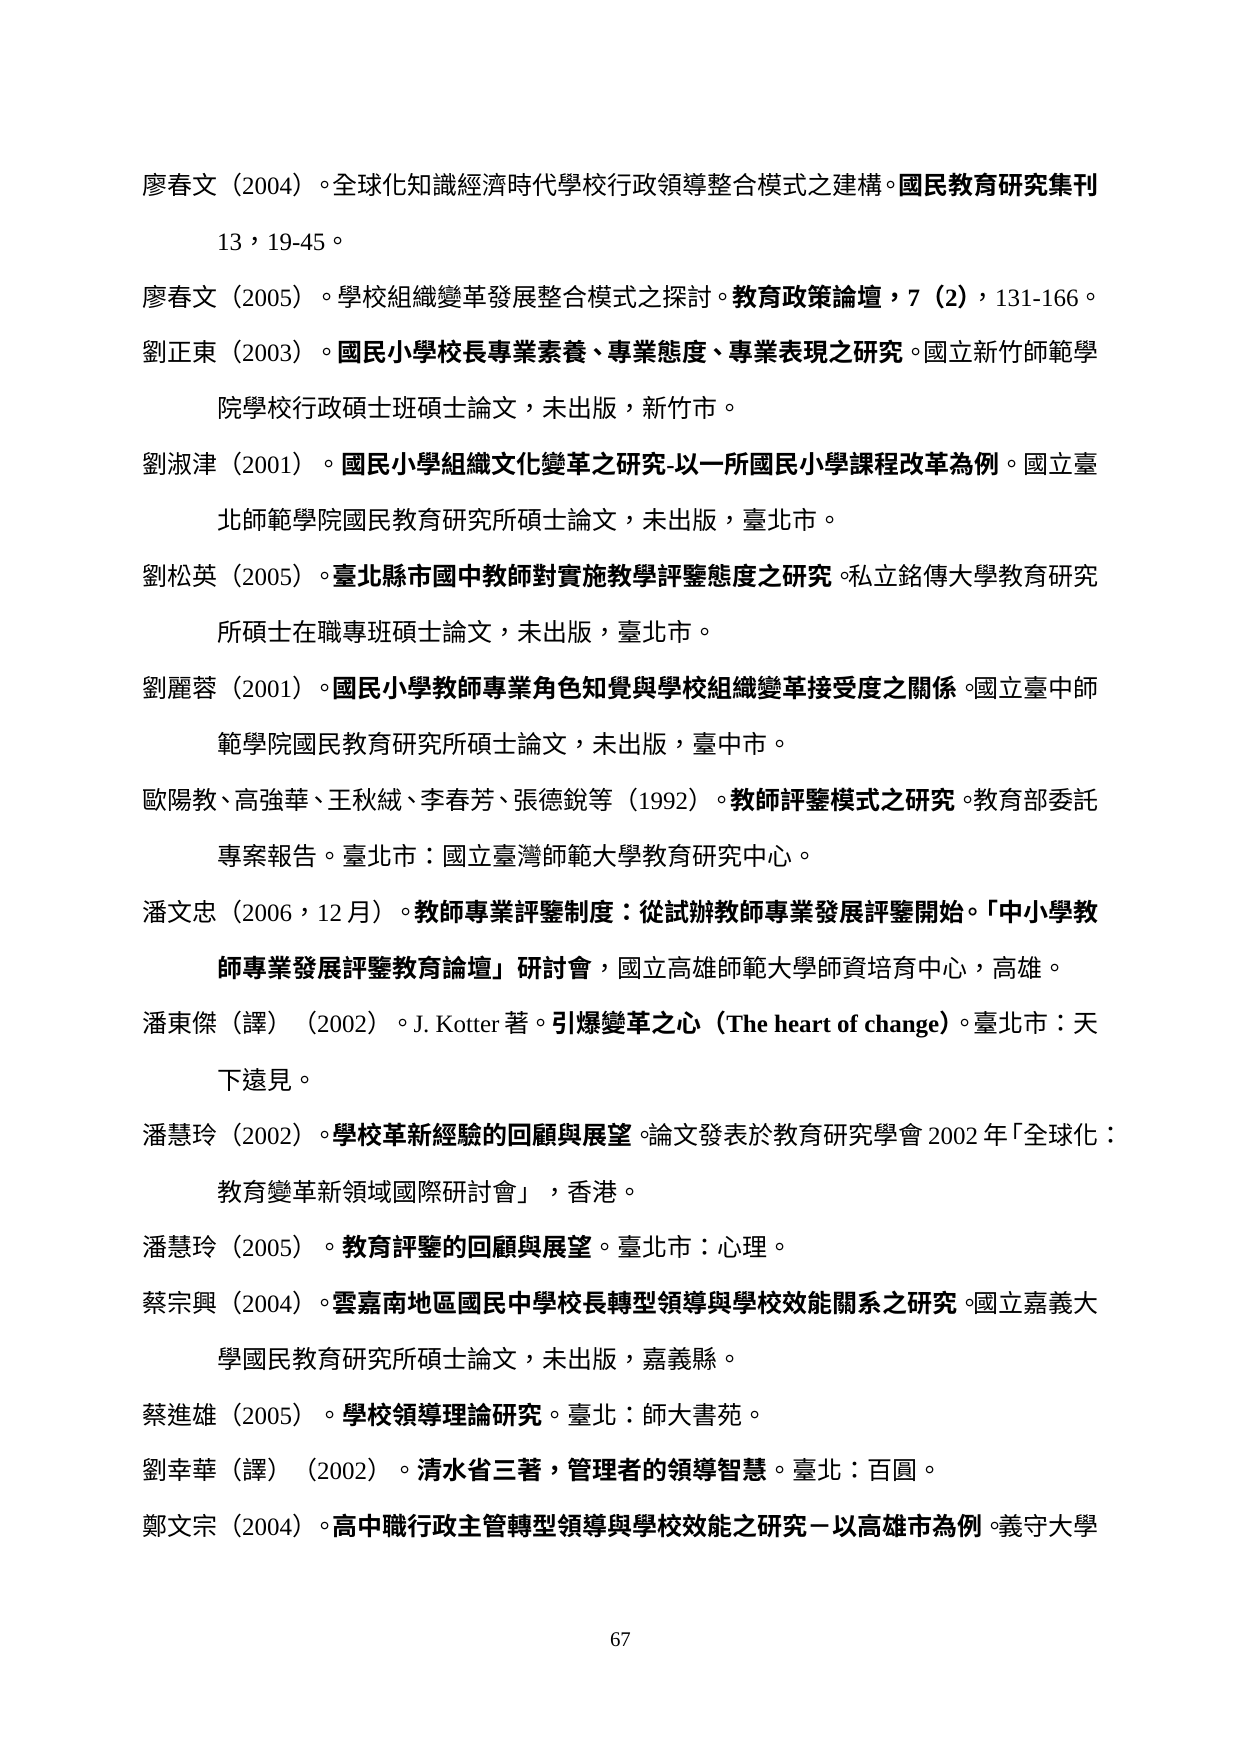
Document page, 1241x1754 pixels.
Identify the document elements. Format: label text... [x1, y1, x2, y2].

text 劉松英（2005）。臺北縣市國中教師對實施教學評鑒態度之研究。私立銘傳大學教育研究所碩士在職專班碩士論文，未出版，臺北市。 [142, 556, 1098, 649]
text 潘慧玲（2002）。學校革新經驗的回顧與展望。論文發表於教育研究學會2002年「全球化：教育變革新領域國際研討會」，香港。 [142, 1115, 1098, 1209]
text 潘東傑（譯）（2002）。J. Kotter著。引爆變革之心（The heart of change）。臺北市：天下遠見。 [142, 1003, 1098, 1097]
text 劉淑津（2001）。國民小學組織文化變革之研究-以一所國民小學課程改革為例。國立臺北師範學院國民教育研究所碩士論文，未出版，臺北市。 [142, 444, 1098, 538]
text 蔡進雄（2005）。學校領導理論研究。臺北：師大書苑。 [142, 1394, 1098, 1432]
text 潘慧玲（2005）。教育評鑒的回顧與展望。臺北市：心理。 [142, 1227, 1098, 1264]
text 潘文忠（2006，12月）。教師專業評鑒制度：從試辦教師專業發展評鑒開始。「中小學教師專業發展評鑒教育論壇」研討會，國立高雄師範大學師資培育中心，高雄。 [142, 891, 1098, 985]
text 廖春文（2004）。全球化知識經濟時代學校行政領導整合模式之建構。國民教育研究集刊，13，19-45。 [142, 164, 1098, 258]
text 廖春文（2005）。學校組織變革發展整合模式之探討。教育政策論壇，7（2），131-166。 [142, 276, 1098, 314]
text 劉正東（2003）。國民小學校長專業素養、專業態度、專業表現之研究。國立新竹師範學院學校行政碩士班碩士論文，未出版，新竹市。 [142, 332, 1098, 426]
text 鄭文宗（2004）。高中職行政主管轉型領導與學校效能之研究－以高雄市為例。義守大學 [142, 1506, 1098, 1543]
text 劉幸華（譯）（2002）。清水省三著，管理者的領導智慧。臺北：百圓。 [142, 1450, 1098, 1488]
text 歐陽教、高強華、王秋絨、李春芳、張德銳等（1992）。教師評鑒模式之研究。教育部委託專案報告。臺北市：國立臺灣師範大學教育研究中心。 [142, 779, 1098, 873]
text 劉麗蓉（2001）。國民小學教師專業角色知覺與學校組織變革接受度之關係。國立臺中師範學院國民教育研究所碩士論文，未出版，臺中市。 [142, 668, 1098, 761]
text 蔡宗興（2004）。雲嘉南地區國民中學校長轉型領導與學校效能關系之研究。國立嘉義大學國民教育研究所碩士論文，未出版，嘉義縣。 [142, 1283, 1098, 1376]
